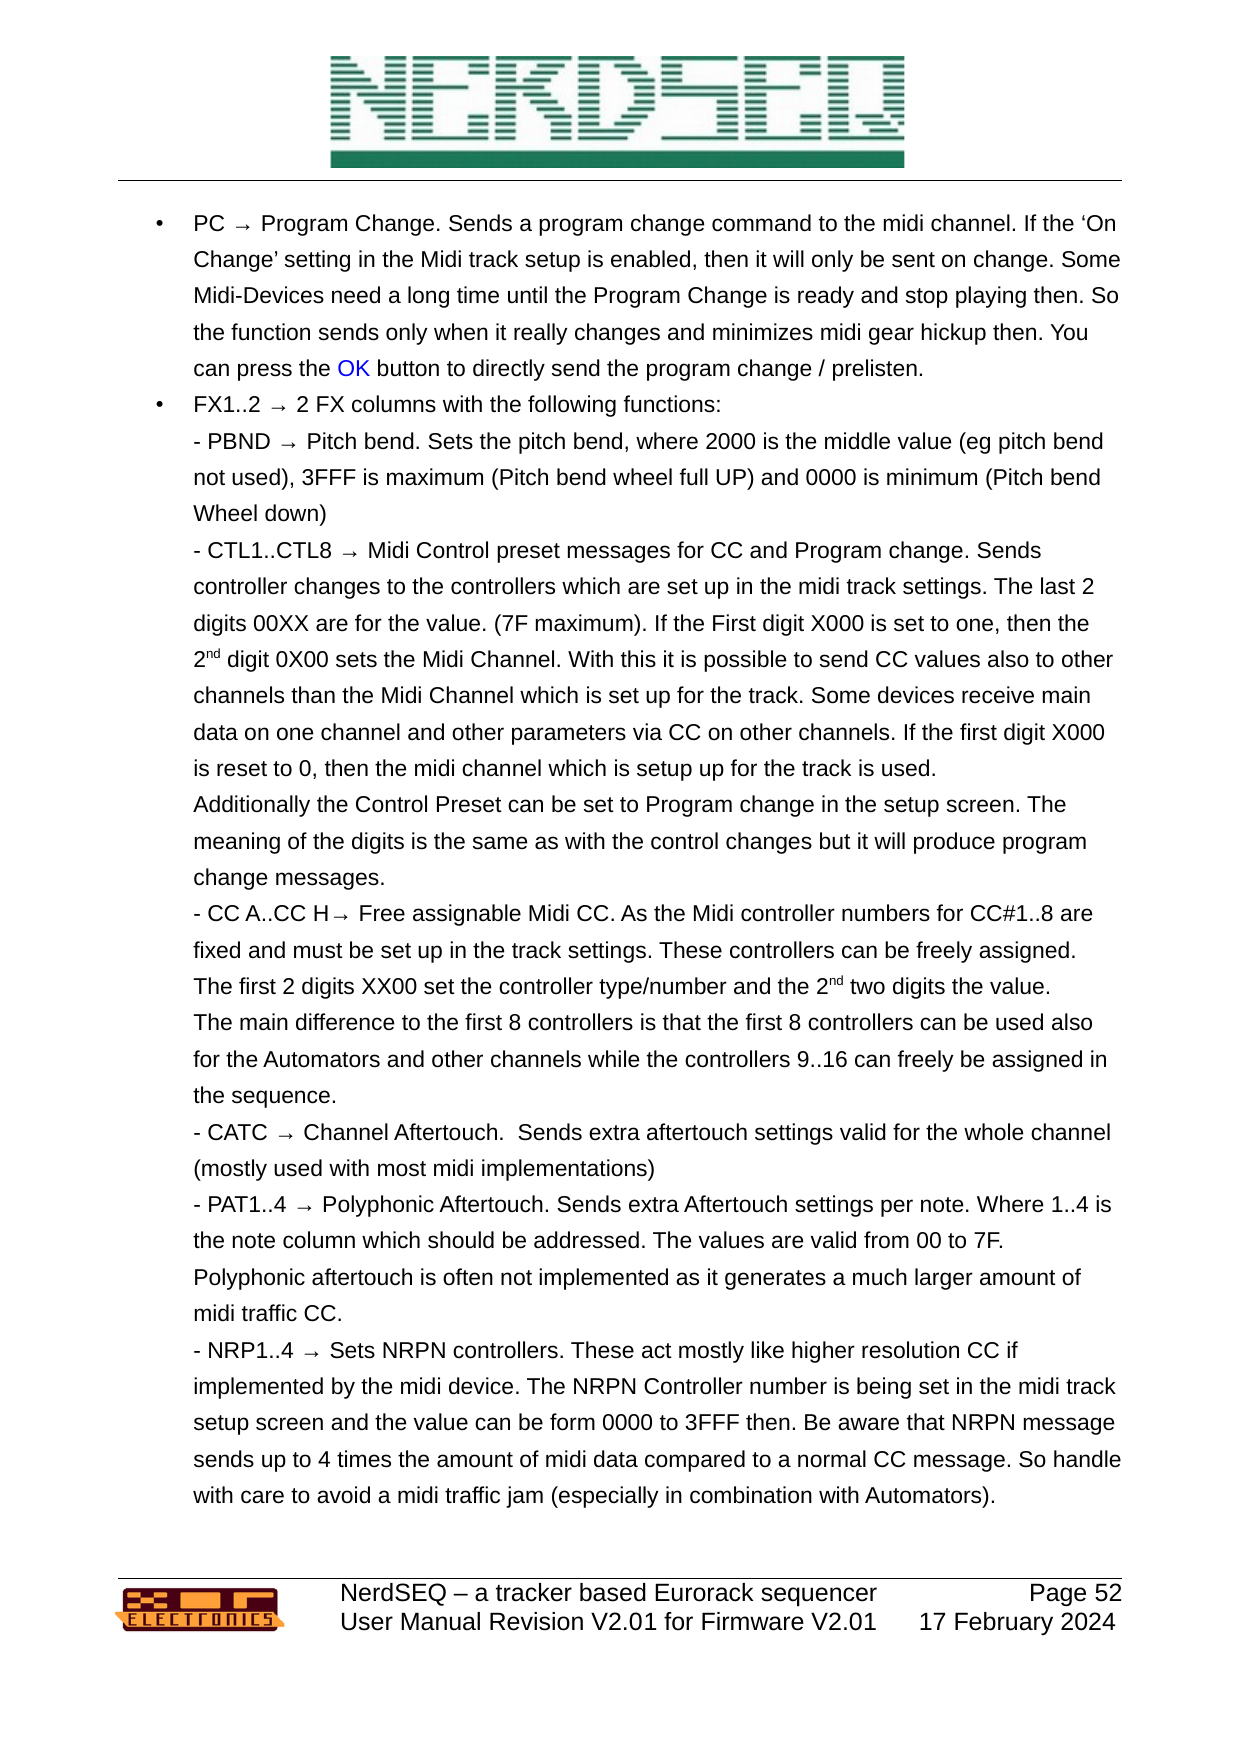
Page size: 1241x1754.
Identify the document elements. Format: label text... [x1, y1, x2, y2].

list Polyphonic aftertouch is often not implemented as it generates a much larger amount of midi traffic CC. [156, 1264, 1122, 1327]
list The first 2 digits XX00 set the controller type/number and the 2nd two digits the value. [156, 973, 1122, 999]
list - PBND → Pitch bend. Sets the pitch bend, where 2000 is the middle value (eg pitch bend not used), 3FFF is maximum (Pitch bend wheel full UP) and 0000 is minimum (Pitch bend Wheel down) [156, 428, 1122, 527]
list - PAT1..4 → Polyphonic Aftertouch. Sends extra Aftertouch settings per note. Where 1..4 is the note column which should be addressed. The values are valid from 00 to 7F. [156, 1191, 1122, 1254]
list - CTL1..CTL8 → Midi Control preset messages for CC and Program change. Sends controller changes to the controllers which are set up in the midi track settings. The last 2 digits 00XX are for the value. (7F maximum). If the First digit X000 is set to one, then the 2nd digit 0X00 sets the Midi Channel. With this it is possible to send CC values also to other channels than the Midi Channel which is set up for the track. Some devices receive main data on one channel and other parameters via CC on other channels. If the first digit X000 is reset to 0, then the midi channel which is setup up for the track is used. [156, 537, 1122, 781]
picture [330, 56, 905, 168]
picture [115, 1584, 285, 1634]
list FX1..2 → 2 FX columns with the following functions: [156, 391, 1122, 418]
list - CATC → Channel Aftertouch. Sends extra aftertouch settings valid for the whole channel (mostly used with most midi implementations) [156, 1118, 1122, 1181]
list - NRP1..4 → Sets NRPN controllers. These act mostly like higher resolution CC if implemented by the midi device. The NRPN Controller number is being set in the midi track setup screen and the value can be form 0000 to 3FFF then. Be aware that NRPN message sends up to 4 times the amount of midi data compared to a normal CC message. So handle with care to avoid a midi traffic jam (especially in combination with Automators). [156, 1337, 1122, 1508]
list PC → Program Change. Sends a program change command to the midi channel. If the ‘On Change’ setting in the Midi track setup is enabled, then it will only be sent on change. Some Midi-Devices need a long time until the Program Change is ready and stop playing then. So the function sends only when it really changes and minimizes midi gear hickup then. You can press the OK button to directly send the program change / prelisten. [156, 209, 1122, 381]
list The main difference to the first 8 controllers is that the first 8 controllers can be used also for the Automators and other channels while the controllers 9..16 can freely be assigned in the sequence. [156, 1009, 1122, 1108]
list Additionally the Control Preset can be set to Program change in the setup screen. The meaning of the digits is the same as with the control changes but it will produce program change messages. [156, 791, 1122, 890]
list - CC A..CC H→ Free assignable Midi CC. As the Midi controller numbers for CC#1..8 are fixed and must be set up in the track settings. These controllers can be freely assigned. [156, 900, 1122, 963]
